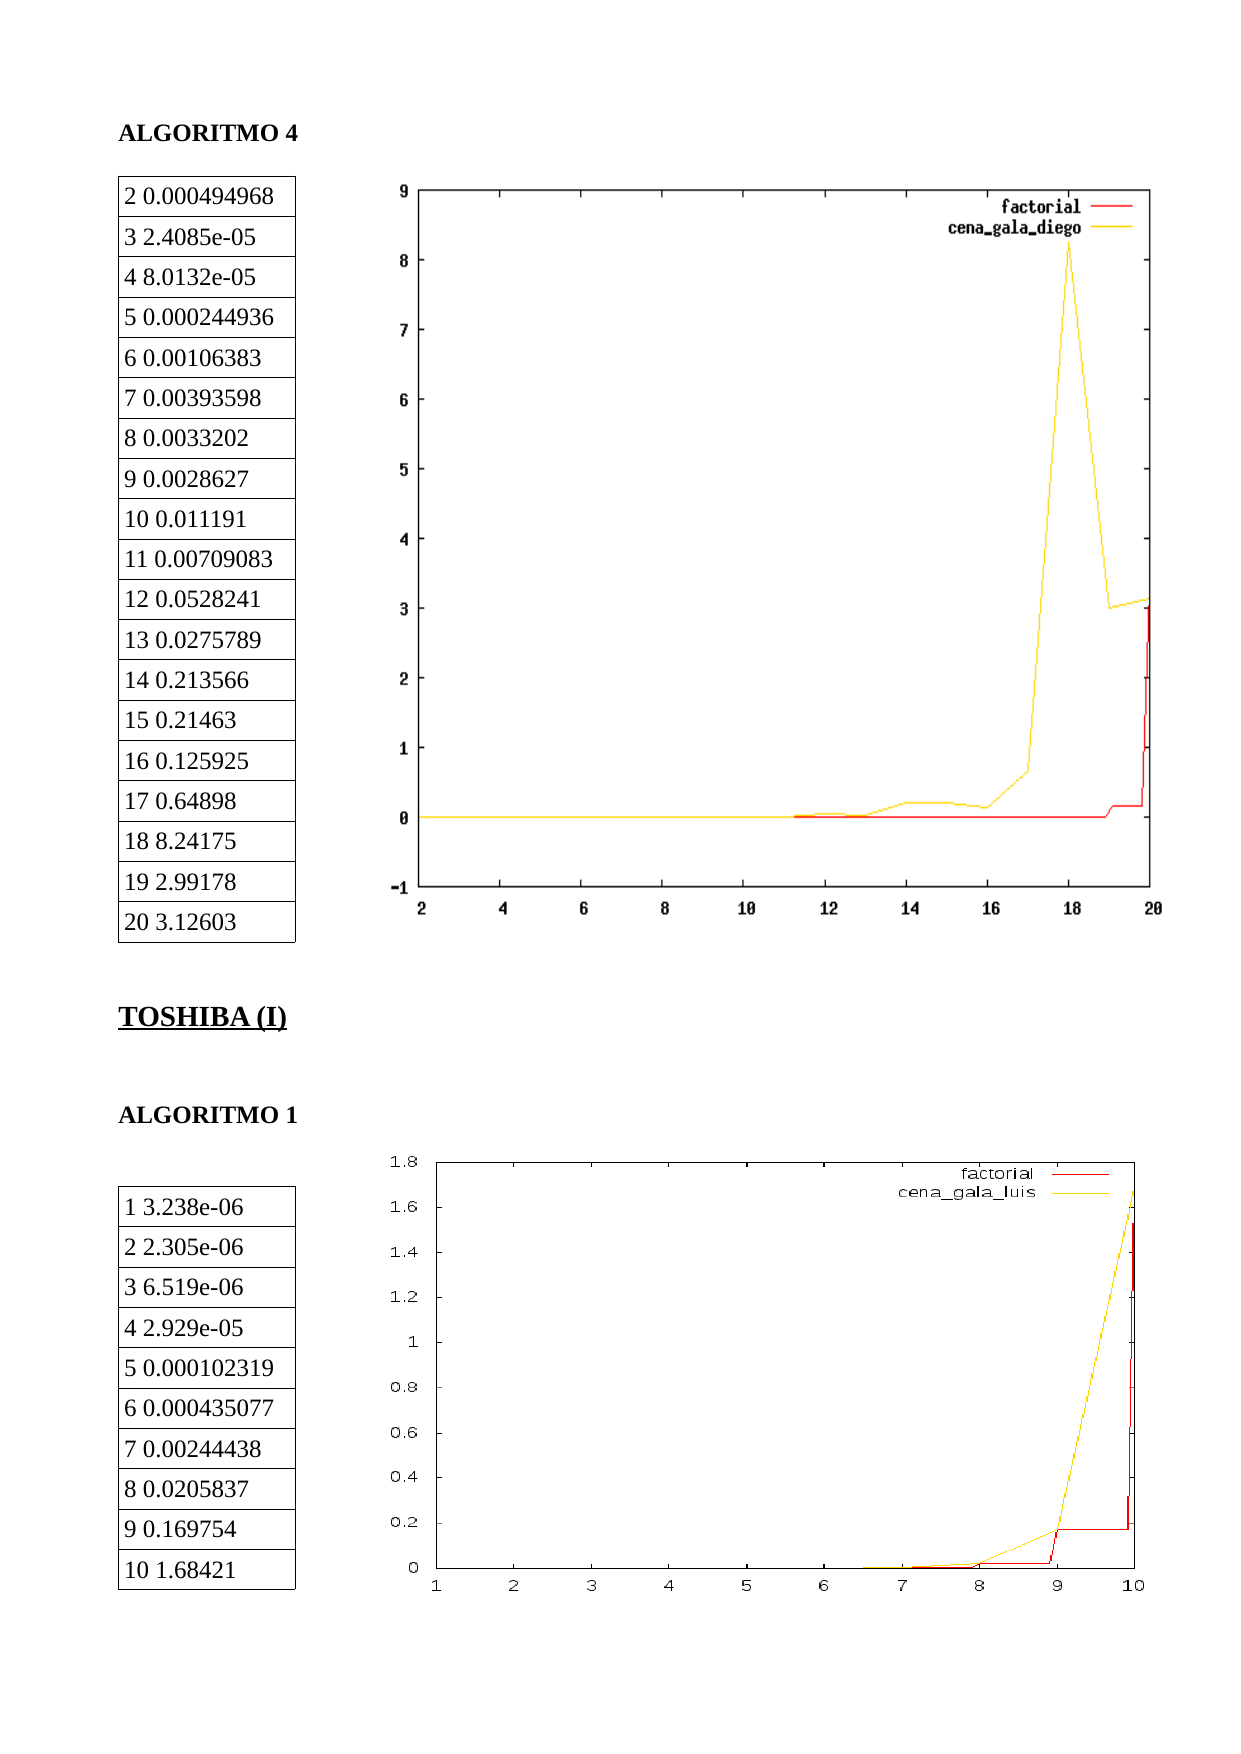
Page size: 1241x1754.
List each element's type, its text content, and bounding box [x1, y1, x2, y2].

table_cell 3 6.519e-06 [119, 1268, 295, 1307]
table_cell 12 0.0528241 [119, 580, 295, 619]
table_cell 8 0.0205837 [119, 1469, 295, 1508]
table_cell 4 8.0132e-05 [119, 257, 295, 297]
table_cell 9 0.0028627 [119, 459, 295, 498]
table_cell 2 2.305e-06 [119, 1227, 295, 1267]
table_cell 19 2.99178 [119, 862, 295, 901]
table_cell 16 0.125925 [119, 741, 295, 780]
table_cell 4 2.929e-05 [119, 1308, 295, 1347]
table_header 2 0.000494968 [119, 177, 295, 216]
text ALGORITMO 1 [118, 1100, 1122, 1128]
table_cell 5 0.000244936 [119, 298, 295, 337]
table_cell 6 0.00106383 [119, 338, 295, 377]
table_cell 7 0.00393598 [119, 378, 295, 417]
picture [361, 169, 1172, 929]
table_cell 7 0.00244438 [119, 1429, 295, 1468]
table_cell 13 0.0275789 [119, 620, 295, 659]
table_cell 18 8.24175 [119, 822, 295, 861]
table_cell 20 3.12603 [119, 902, 295, 942]
table_cell 10 1.68421 [119, 1550, 295, 1589]
table_cell 6 0.000435077 [119, 1389, 295, 1428]
table_cell 10 0.011191 [119, 499, 295, 538]
table_cell 9 0.169754 [119, 1510, 295, 1549]
table_header 1 3.238e-06 [119, 1187, 295, 1226]
text ALGORITMO 4 [118, 118, 1122, 147]
table_cell 11 0.00709083 [119, 540, 295, 579]
picture [353, 1142, 1174, 1605]
table_cell 3 2.4085e-05 [119, 217, 295, 256]
text TOSHIBA (I) [118, 999, 1122, 1033]
table_cell 17 0.64898 [119, 781, 295, 821]
table_cell 15 0.21463 [119, 701, 295, 740]
table_cell 14 0.213566 [119, 660, 295, 700]
table_cell 5 0.000102319 [119, 1348, 295, 1388]
table_cell 8 0.0033202 [119, 419, 295, 458]
